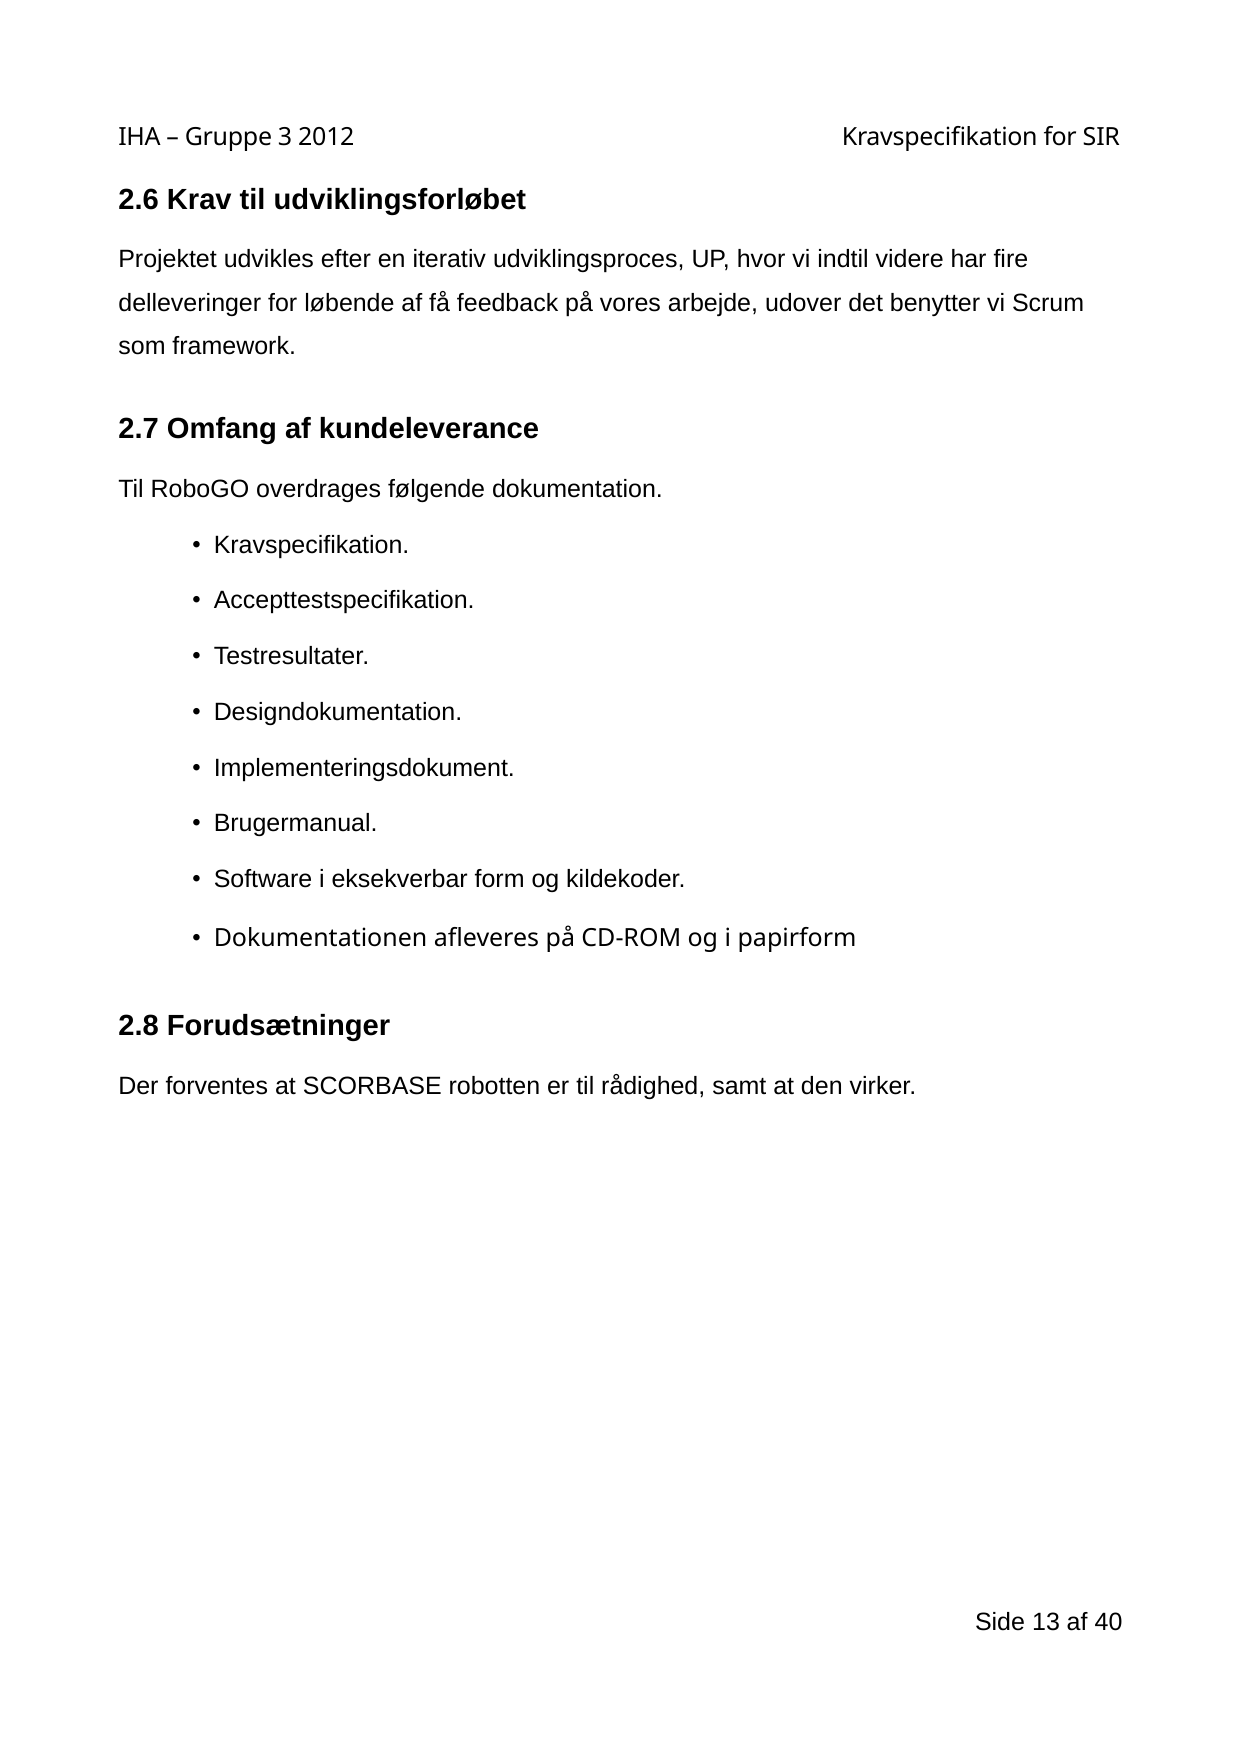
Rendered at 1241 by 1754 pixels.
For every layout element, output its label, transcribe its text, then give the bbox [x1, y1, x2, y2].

text • Testresultater. [118, 641, 1122, 670]
text • Designdokumentation. [118, 697, 1122, 726]
text • Implementeringsdokument. [118, 753, 1122, 782]
subtitle 2.8 Forudsætninger [118, 1008, 1122, 1042]
subtitle 2.7 Omfang af kundeleverance [118, 411, 1122, 445]
text • Brugermanual. [118, 808, 1122, 837]
text • Dokumentationen afleveres på CD-ROM og i papirform [118, 920, 1122, 954]
subtitle 2.6 Krav til udviklingsforløbet [118, 182, 1122, 215]
text Projektet udvikles efter en iterativ udviklingsproces, UP, hvor vi indtil videre har fire delleveringer for løbende af få feedback på vores arbejde, udover det benytter vi Scrum som framework. [118, 244, 1122, 359]
text • Kravspecifikation. [118, 530, 1122, 559]
text Der forventes at SCORBASE robotten er til rådighed, samt at den virker. [118, 1071, 1122, 1100]
text Til RoboGO overdrages følgende dokumentation. [118, 474, 1122, 503]
text • Accepttestspecifikation. [118, 586, 1122, 614]
text • Software i eksekverbar form og kildekoder. [118, 864, 1122, 893]
